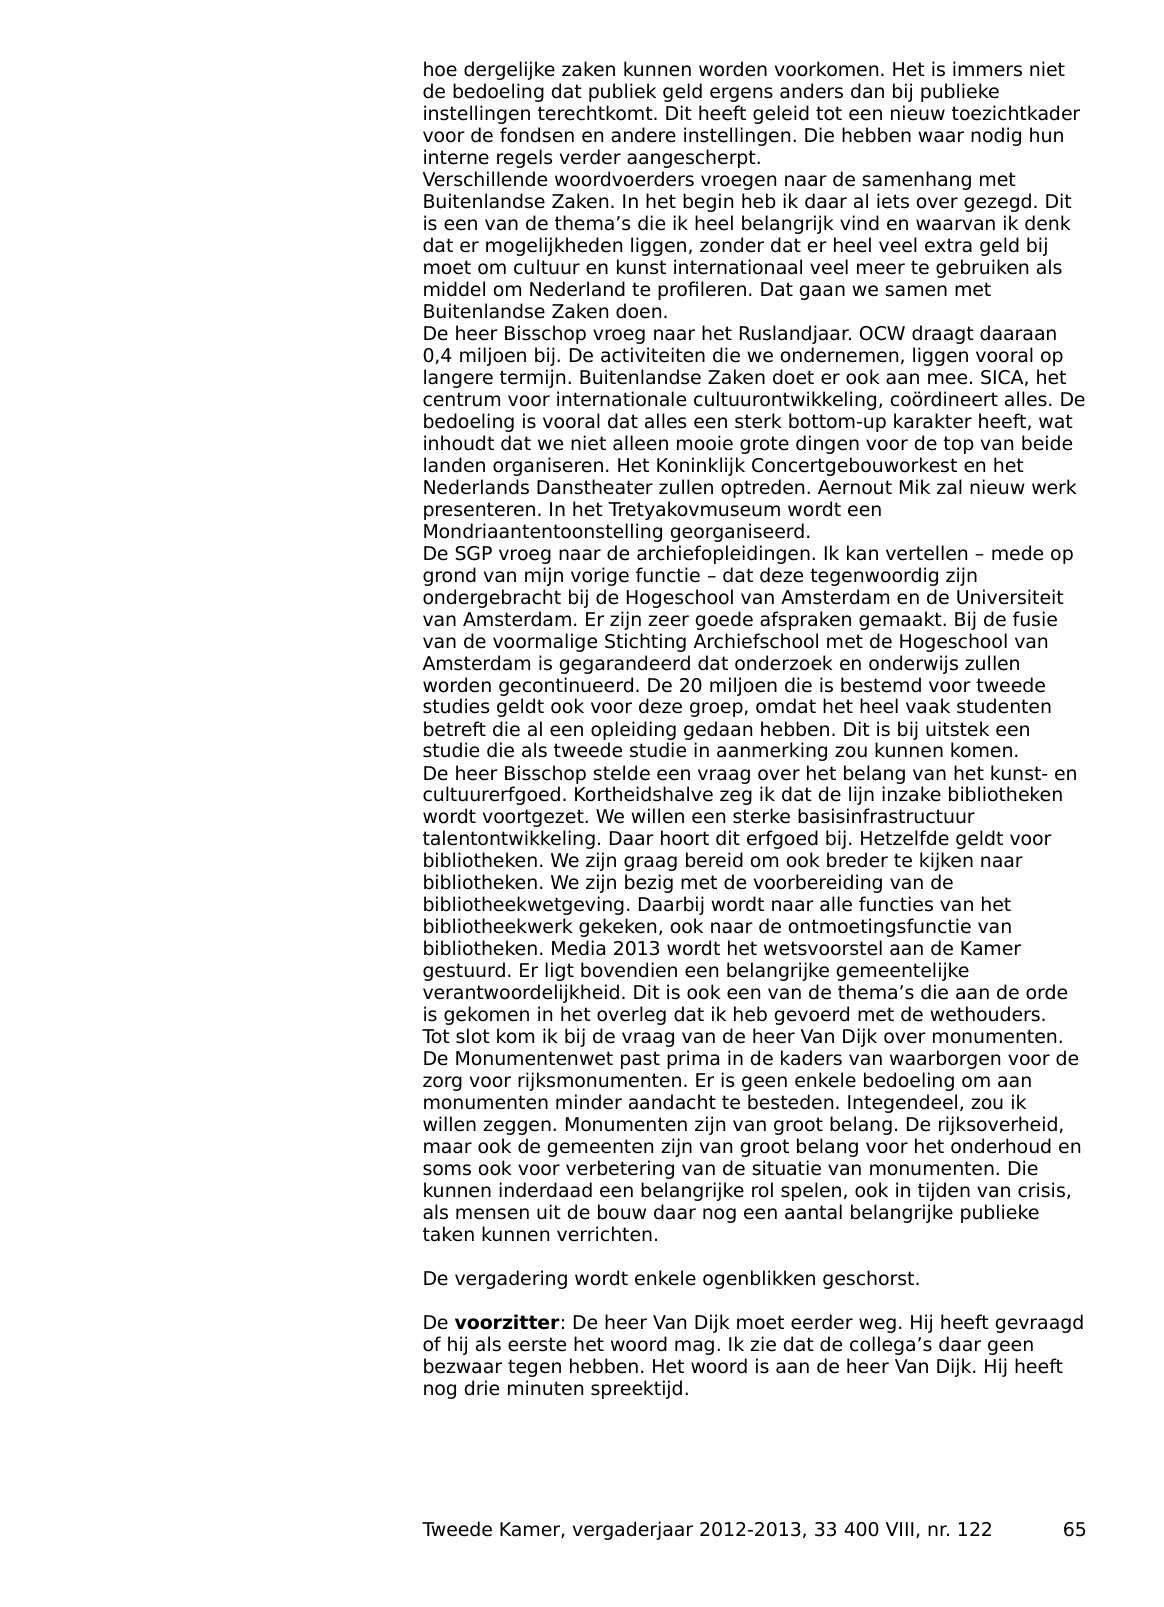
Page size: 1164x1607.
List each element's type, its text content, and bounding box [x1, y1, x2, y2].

text De SGP vroeg naar de archiefopleidingen. Ik kan vertellen – mede op grond van mijn vorige functie – dat deze tegenwoordig zijn ondergebracht bij de Hogeschool van Amsterdam en de Universiteit van Amsterdam. Er zijn zeer goede afspraken gemaakt. Bij de fusie van de voormalige Stichting Archiefschool met de Hogeschool van Amsterdam is gegarandeerd dat onderzoek en onderwijs zullen worden gecontinueerd. De 20 miljoen die is bestemd voor tweede studies geldt ook voor deze groep, omdat het heel vaak studenten betreft die al een opleiding gedaan hebben. Dit is bij uitstek een studie die als tweede studie in aanmerking zou kunnen komen. [422, 543, 1087, 762]
text De heer Bisschop stelde een vraag over het belang van het kunst- en cultuurerfgoed. Kortheidshalve zeg ik dat de lijn inzake bibliotheken wordt voortgezet. We willen een sterke basisinfrastructuur talentontwikkeling. Daar hoort dit erfgoed bij. Hetzelfde geldt voor bibliotheken. We zijn graag bereid om ook breder te kijken naar bibliotheken. We zijn bezig met de voorbereiding van de bibliotheekwetgeving. Daarbij wordt naar alle functies van het bibliotheekwerk gekeken, ook naar de ontmoetingsfunctie van bibliotheken. Media 2013 wordt het wetsvoorstel aan de Kamer gestuurd. Er ligt bovendien een belangrijke gemeentelijke verantwoordelijkheid. Dit is ook een van de thema’s die aan de orde is gekomen in het overleg dat ik heb gevoerd met de wethouders. [422, 762, 1087, 1026]
text De vergadering wordt enkele ogenblikken geschorst. [422, 1268, 1087, 1290]
text De voorzitter: De heer Van Dijk moet eerder weg. Hij heeft gevraagd of hij als eerste het woord mag. Ik zie dat de collega’s daar geen bezwaar tegen hebben. Het woord is aan de heer Van Dijk. Hij heeft nog drie minuten spreektijd. [422, 1312, 1087, 1400]
text De heer Bisschop vroeg naar het Ruslandjaar. OCW draagt daaraan 0,4 miljoen bij. De activiteiten die we ondernemen, liggen vooral op langere termijn. Buitenlandse Zaken doet er ook aan mee. SICA, het centrum voor internationale cultuurontwikkeling, coördineert alles. De bedoeling is vooral dat alles een sterk bottom-up karakter heeft, wat inhoudt dat we niet alleen mooie grote dingen voor de top van beide landen organiseren. Het Koninklijk Concertgebouworkest en het Nederlands Danstheater zullen optreden. Aernout Mik zal nieuw werk presenteren. In het Tretyakovmuseum wordt een Mondriaantentoonstelling georganiseerd. [422, 323, 1087, 543]
text Verschillende woordvoerders vroegen naar de samenhang met Buitenlandse Zaken. In het begin heb ik daar al iets over gezegd. Dit is een van de thema’s die ik heel belangrijk vind en waarvan ik denk dat er mogelijkheden liggen, zonder dat er heel veel extra geld bij moet om cultuur en kunst internationaal veel meer te gebruiken als middel om Nederland te profileren. Dat gaan we samen met Buitenlandse Zaken doen. [422, 169, 1087, 323]
text Tot slot kom ik bij de vraag van de heer Van Dijk over monumenten. De Monumentenwet past prima in de kaders van waarborgen voor de zorg voor rijksmonumenten. Er is geen enkele bedoeling om aan monumenten minder aandacht te besteden. Integendeel, zou ik willen zeggen. Monumenten zijn van groot belang. De rijksoverheid, maar ook de gemeenten zijn van groot belang voor het onderhoud en soms ook voor verbetering van de situatie van monumenten. Die kunnen inderdaad een belangrijke rol spelen, ook in tijden van crisis, als mensen uit de bouw daar nog een aantal belangrijke publieke taken kunnen verrichten. [422, 1026, 1087, 1246]
text hoe dergelijke zaken kunnen worden voorkomen. Het is immers niet de bedoeling dat publiek geld ergens anders dan bij publieke instellingen terechtkomt. Dit heeft geleid tot een nieuw toezichtkader voor de fondsen en andere instellingen. Die hebben waar nodig hun interne regels verder aangescherpt. [422, 59, 1087, 169]
